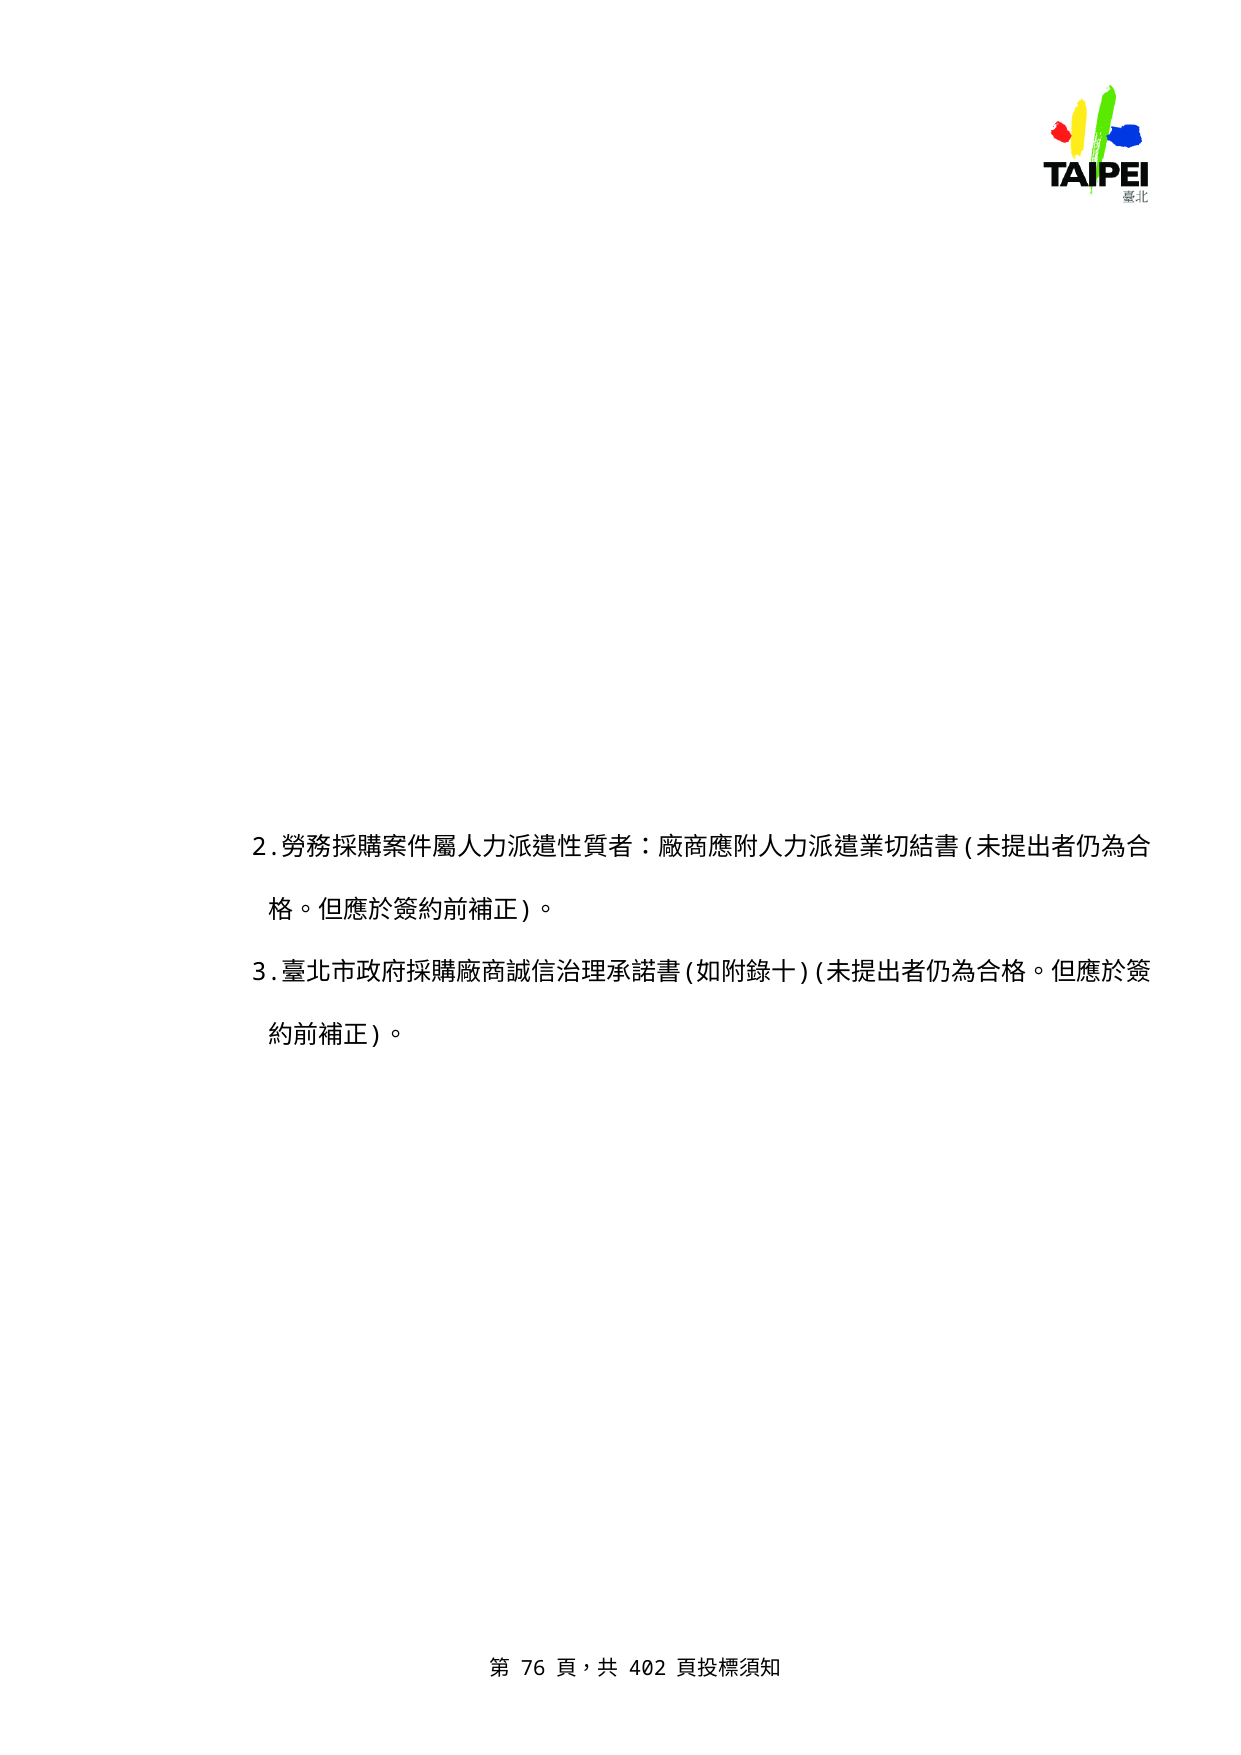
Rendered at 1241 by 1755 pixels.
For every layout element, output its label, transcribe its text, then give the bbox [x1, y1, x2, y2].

text 2.勞務採購案件屬人力派遣性質者：廠商應附人力派遣業切結書(未提出者仍為合格。但應於簽約前補正)。 [251, 803, 1152, 928]
text 3.臺北市政府採購廠商誠信治理承諾書(如附錄十)(未提出者仍為合格。但應於簽約前補正)。 [251, 928, 1152, 1053]
